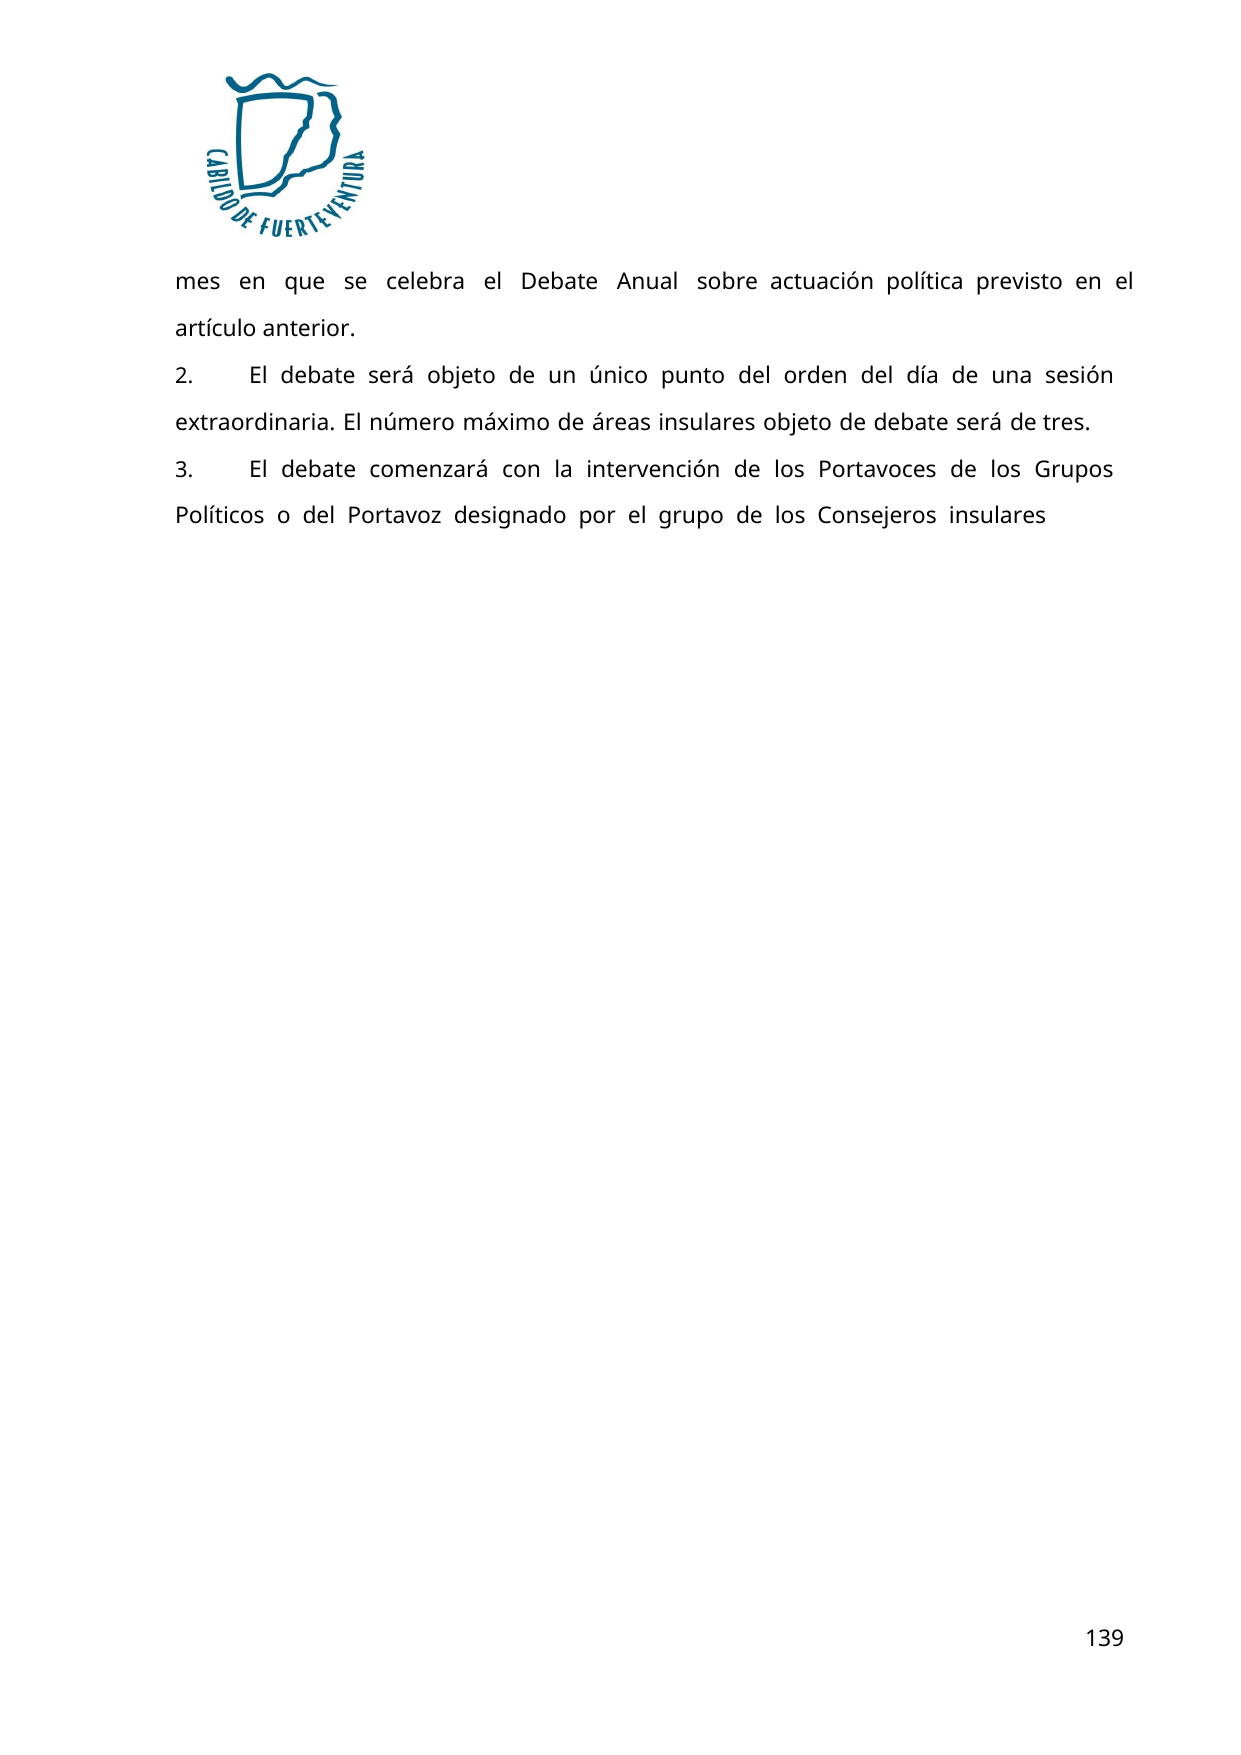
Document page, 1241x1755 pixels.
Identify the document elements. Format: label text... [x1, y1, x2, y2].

list El debate será objeto de un único punto del orden del día de una sesión extraordinaria. El número máximo de áreas insulares objeto de debate será de tres. [175, 359, 1114, 437]
list mes en que se celebra el Debate Anual sobre actuación política previsto en el artículo anterior. [175, 265, 1134, 343]
list El debate comenzará con la intervención de los Portavoces de los Grupos Políticos o del Portavoz designado por el grupo de los Consejeros insulares [175, 453, 1114, 531]
